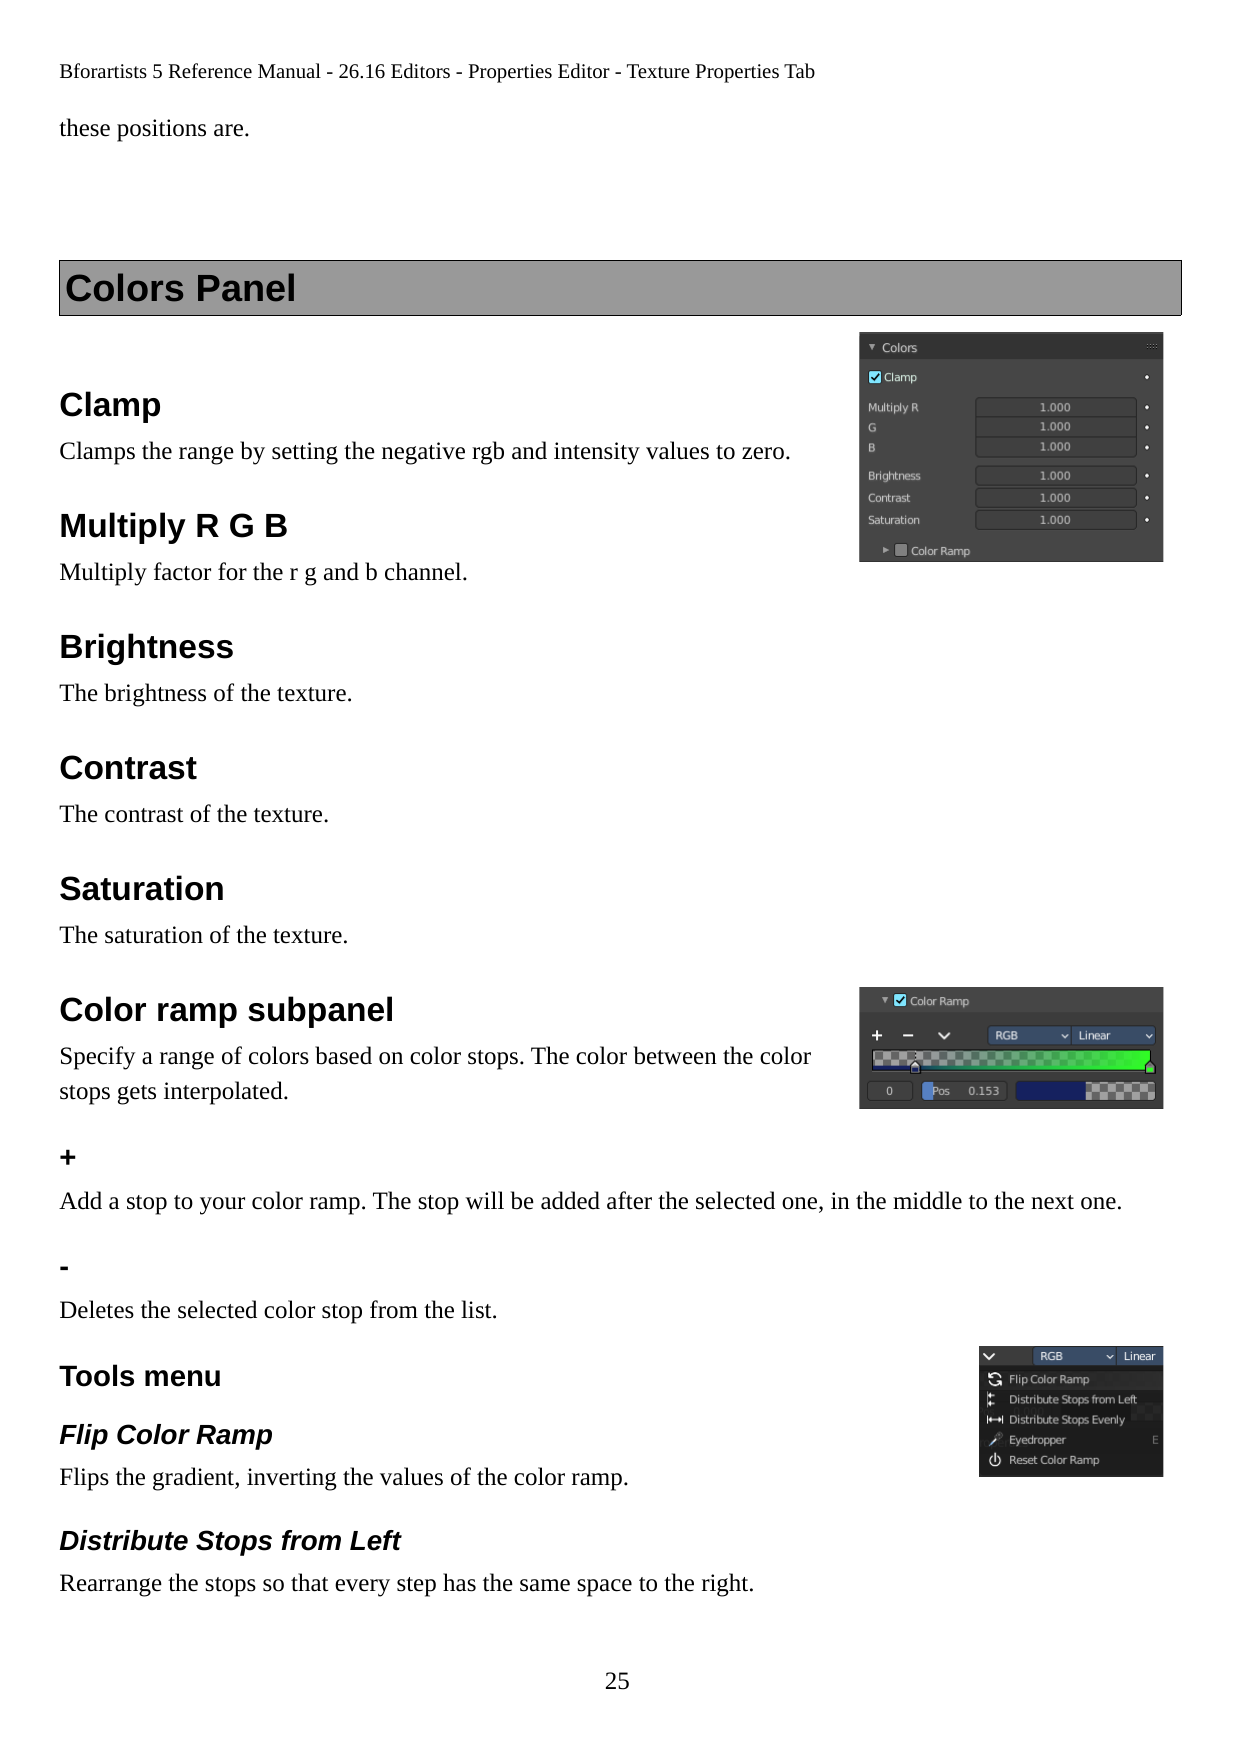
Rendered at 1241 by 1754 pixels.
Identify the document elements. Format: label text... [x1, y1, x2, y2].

text The saturation of the texture. [59, 920, 1181, 949]
subtitle Tools menu [59, 1359, 979, 1393]
subtitle [1164, 1418, 1181, 1450]
subtitle [1164, 1359, 1181, 1393]
table_header Colors Panel [60, 261, 1181, 315]
subtitle Distribute Stops from Left [59, 1524, 1181, 1556]
text these positions are. [59, 113, 1181, 141]
text Specify a range of colors based on color stops. The color between the color stops gets interpolated. [59, 1041, 859, 1104]
text Rearrange the stops so that every step has the same space to the right. [59, 1568, 1181, 1597]
text The brightness of the texture. [59, 678, 1181, 707]
subtitle [1164, 506, 1181, 545]
subtitle Clamp [59, 385, 859, 424]
text The contrast of the texture. [59, 799, 1181, 828]
subtitle - [59, 1249, 1181, 1283]
subtitle + [59, 1139, 1181, 1173]
text Clamps the range by setting the negative rgb and intensity values to zero. [59, 436, 859, 465]
subtitle Flip Color Ramp [59, 1418, 979, 1450]
text Deletes the selected color stop from the list. [59, 1296, 1181, 1324]
picture [859, 987, 1164, 1109]
text Add a stop to your color ramp. The stop will be added after the selected one, in the middle to the next one. [59, 1186, 1181, 1214]
subtitle Contrast [59, 748, 1181, 787]
subtitle Multiply R G B [59, 506, 859, 545]
subtitle [1164, 385, 1181, 424]
subtitle Color ramp subpanel [59, 990, 859, 1029]
picture [979, 1346, 1164, 1477]
subtitle [1164, 990, 1181, 1029]
text Multiply factor for the r g and b channel. [59, 557, 1181, 586]
text Flips the gradient, inverting the values of the color ramp. [59, 1462, 1181, 1491]
subtitle Saturation [59, 869, 1181, 908]
picture [859, 332, 1164, 562]
subtitle Brightness [59, 627, 1181, 666]
